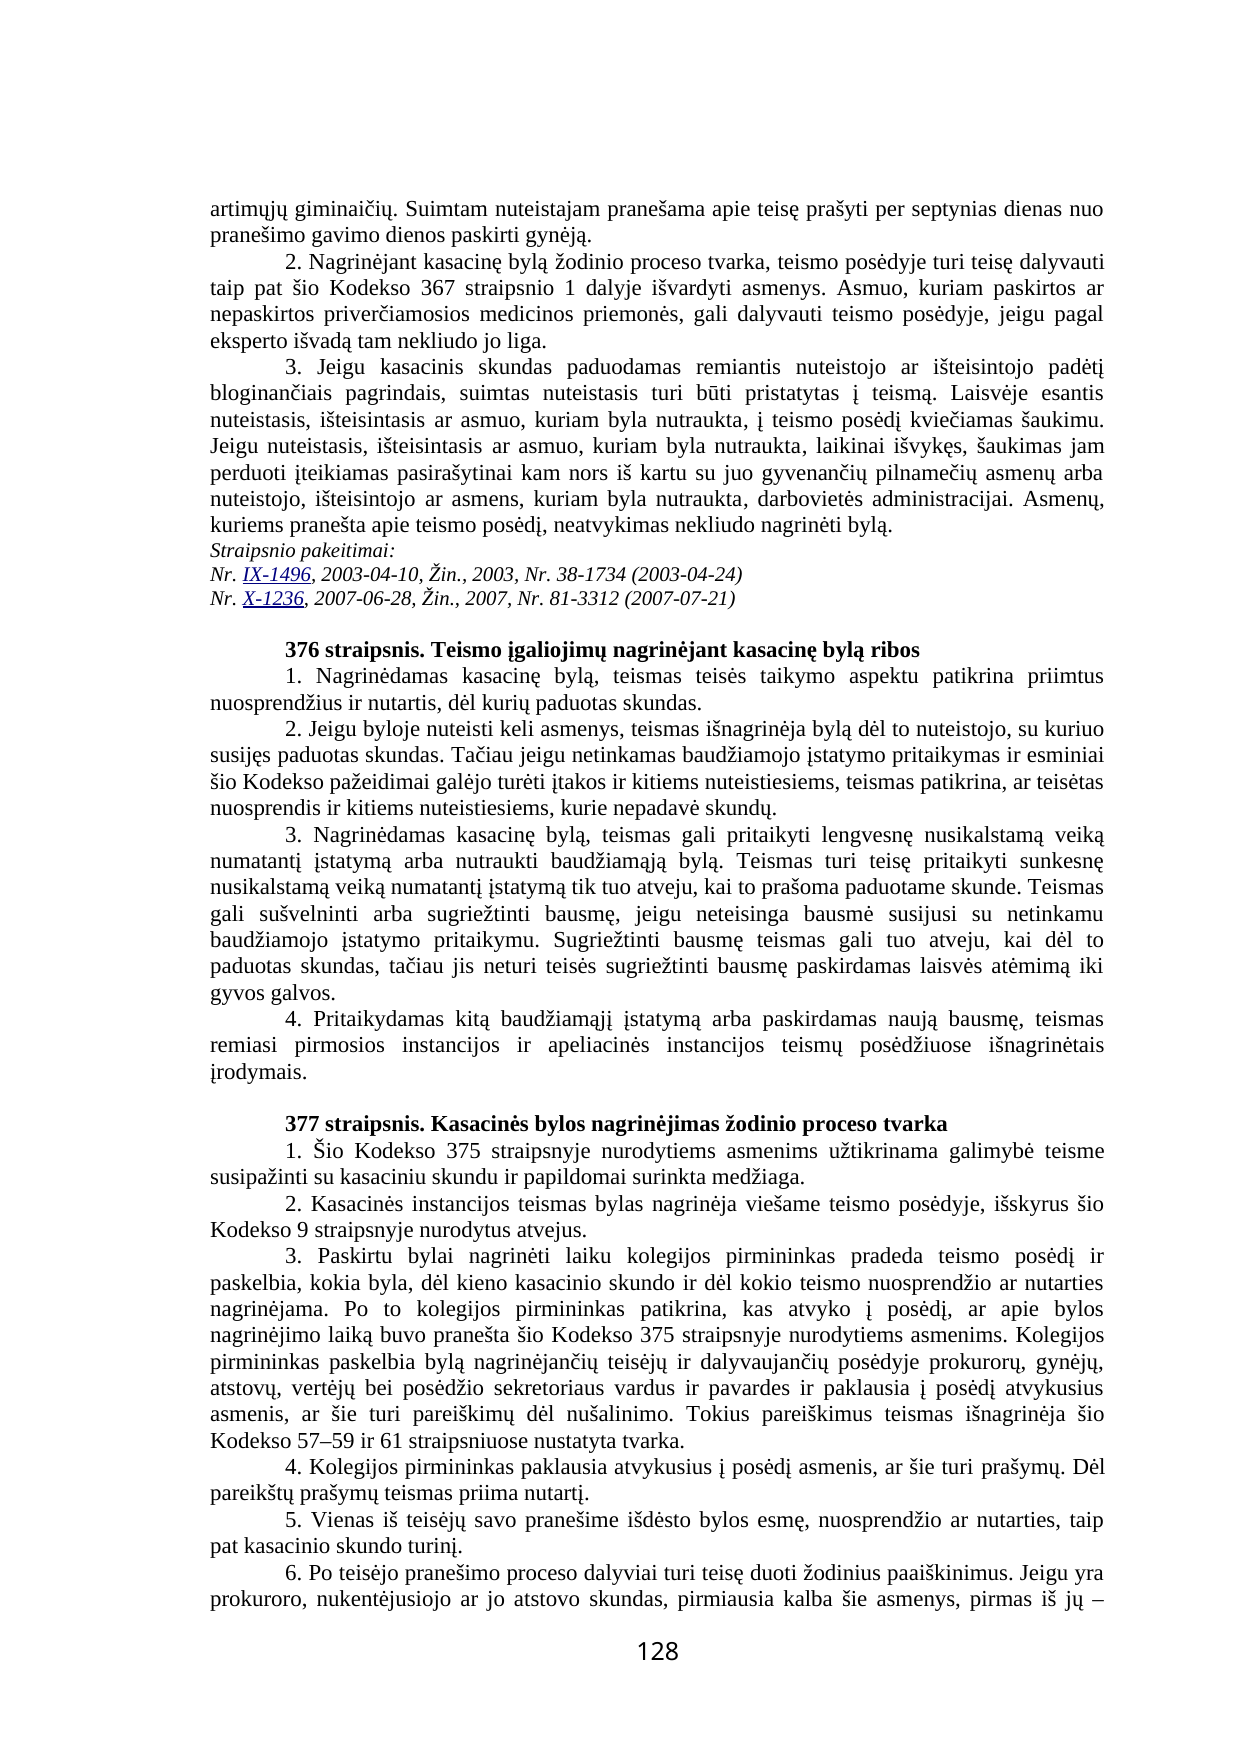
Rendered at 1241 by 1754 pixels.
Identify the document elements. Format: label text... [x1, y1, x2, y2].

text 3. Nagrinėdamas kasacinę bylą, teismas gali pritaikyti lengvesnę nusikalstamą veiką numatantį įstatymą arba nutraukti baudžiamąją bylą. Teismas turi teisę pritaikyti sunkesnę nusikalstamą veiką numatantį įstatymą tik tuo atveju, kai to prašoma paduotame skunde. Teismas gali sušvelninti arba sugriežtinti bausmę, jeigu neteisinga bausmė susijusi su netinkamu baudžiamojo įstatymo pritaikymu. Sugriežtinti bausmę teismas gali tuo atveju, kai dėl to paduotas skundas, tačiau jis neturi teisės sugriežtinti bausmę paskirdamas laisvės atėmimą iki gyvos galvos. [210, 821, 1106, 1005]
text 2. Nagrinėjant kasacinę bylą žodinio proceso tvarka, teismo posėdyje turi teisę dalyvauti taip pat šio Kodekso 367 straipsnio 1 dalyje išvardyti asmenys. Asmuo, kuriam paskirtos ar nepaskirtos priverčiamosios medicinos priemonės, gali dalyvauti teismo posėdyje, jeigu pagal eksperto išvadą tam nekliudo jo liga. [210, 248, 1106, 353]
text Straipsnio pakeitimai: [210, 538, 1106, 562]
text 6. Po teisėjo pranešimo proceso dalyviai turi teisę duoti žodinius paaiškinimus. Jeigu yra prokuroro, nukentėjusiojo ar jo atstovo skundas, pirmiausia kalba šie asmenys, pirmas iš jų – [210, 1558, 1106, 1611]
text 1. Šio Kodekso 375 straipsnyje nurodytiems asmenims užtikrinama galimybė teisme susipažinti su kasaciniu skundu ir papildomai surinkta medžiaga. [210, 1137, 1106, 1189]
text 3. Jeigu kasacinis skundas paduodamas remiantis nuteistojo ar išteisintojo padėtį bloginančiais pagrindais, suimtas nuteistasis turi būti pristatytas į teismą. Laisvėje esantis nuteistasis, išteisintasis ar asmuo, kuriam byla nutraukta, į teismo posėdį kviečiamas šaukimu. Jeigu nuteistasis, išteisintasis ar asmuo, kuriam byla nutraukta, laikinai išvykęs, šaukimas jam perduoti įteikiamas pasirašytinai kam nors iš kartu su juo gyvenančių pilnamečių asmenų arba nuteistojo, išteisintojo ar asmens, kuriam byla nutraukta, darbovietės administracijai. Asmenų, kuriems pranešta apie teismo posėdį, neatvykimas nekliudo nagrinėti bylą. [210, 353, 1106, 538]
text 2. Kasacinės instancijos teismas bylas nagrinėja viešame teismo posėdyje, išskyrus šio Kodekso 9 straipsnyje nurodytus atvejus. [210, 1189, 1106, 1242]
text 2. Jeigu byloje nuteisti keli asmenys, teismas išnagrinėja bylą dėl to nuteistojo, su kuriuo susijęs paduotas skundas. Tačiau jeigu netinkamas baudžiamojo įstatymo pritaikymas ir esminiai šio Kodekso pažeidimai galėjo turėti įtakos ir kitiems nuteistiesiems, teismas patikrina, ar teisėtas nuosprendis ir kitiems nuteistiesiems, kurie nepadavė skundų. [210, 715, 1106, 821]
text 3. Paskirtu bylai nagrinėti laiku kolegijos pirmininkas pradeda teismo posėdį ir paskelbia, kokia byla, dėl kieno kasacinio skundo ir dėl kokio teismo nuosprendžio ar nutarties nagrinėjama. Po to kolegijos pirmininkas patikrina, kas atvyko į posėdį, ar apie bylos nagrinėjimo laiką buvo pranešta šio Kodekso 375 straipsnyje nurodytiems asmenims. Kolegijos pirmininkas paskelbia bylą nagrinėjančių teisėjų ir dalyvaujančių posėdyje prokurorų, gynėjų, atstovų, vertėjų bei posėdžio sekretoriaus vardus ir pavardes ir paklausia į posėdį atvykusius asmenis, ar šie turi pareiškimų dėl nušalinimo. Tokius pareiškimus teismas išnagrinėja šio Kodekso 57–59 ir 61 straipsniuose nustatyta tvarka. [210, 1242, 1106, 1453]
text Nr. IX-1496, 2003-04-10, Žin., 2003, Nr. 38-1734 (2003-04-24) [210, 562, 1106, 586]
text 1. Nagrinėdamas kasacinę bylą, teismas teisės taikymo aspektu patikrina priimtus nuosprendžius ir nutartis, dėl kurių paduotas skundas. [210, 662, 1106, 715]
text artimųjų giminaičių. Suimtam nuteistajam pranešama apie teisę prašyti per septynias dienas nuo pranešimo gavimo dienos paskirti gynėją. [210, 195, 1106, 248]
text 377 straipsnis. Kasacinės bylos nagrinėjimas žodinio proceso tvarka [210, 1111, 1106, 1137]
text Nr. X-1236, 2007-06-28, Žin., 2007, Nr. 81-3312 (2007-07-21) [210, 586, 1106, 610]
text 4. Kolegijos pirmininkas paklausia atvykusius į posėdį asmenis, ar šie turi prašymų. Dėl pareikštų prašymų teismas priima nutartį. [210, 1453, 1106, 1506]
text 5. Vienas iš teisėjų savo pranešime išdėsto bylos esmę, nuosprendžio ar nutarties, taip pat kasacinio skundo turinį. [210, 1506, 1106, 1558]
text 4. Pritaikydamas kitą baudžiamąjį įstatymą arba paskirdamas naują bausmę, teismas remiasi pirmosios instancijos ir apeliacinės instancijos teismų posėdžiuose išnagrinėtais įrodymais. [210, 1005, 1106, 1084]
text 376 straipsnis. Teismo įgaliojimų nagrinėjant kasacinę bylą ribos [210, 636, 1106, 662]
